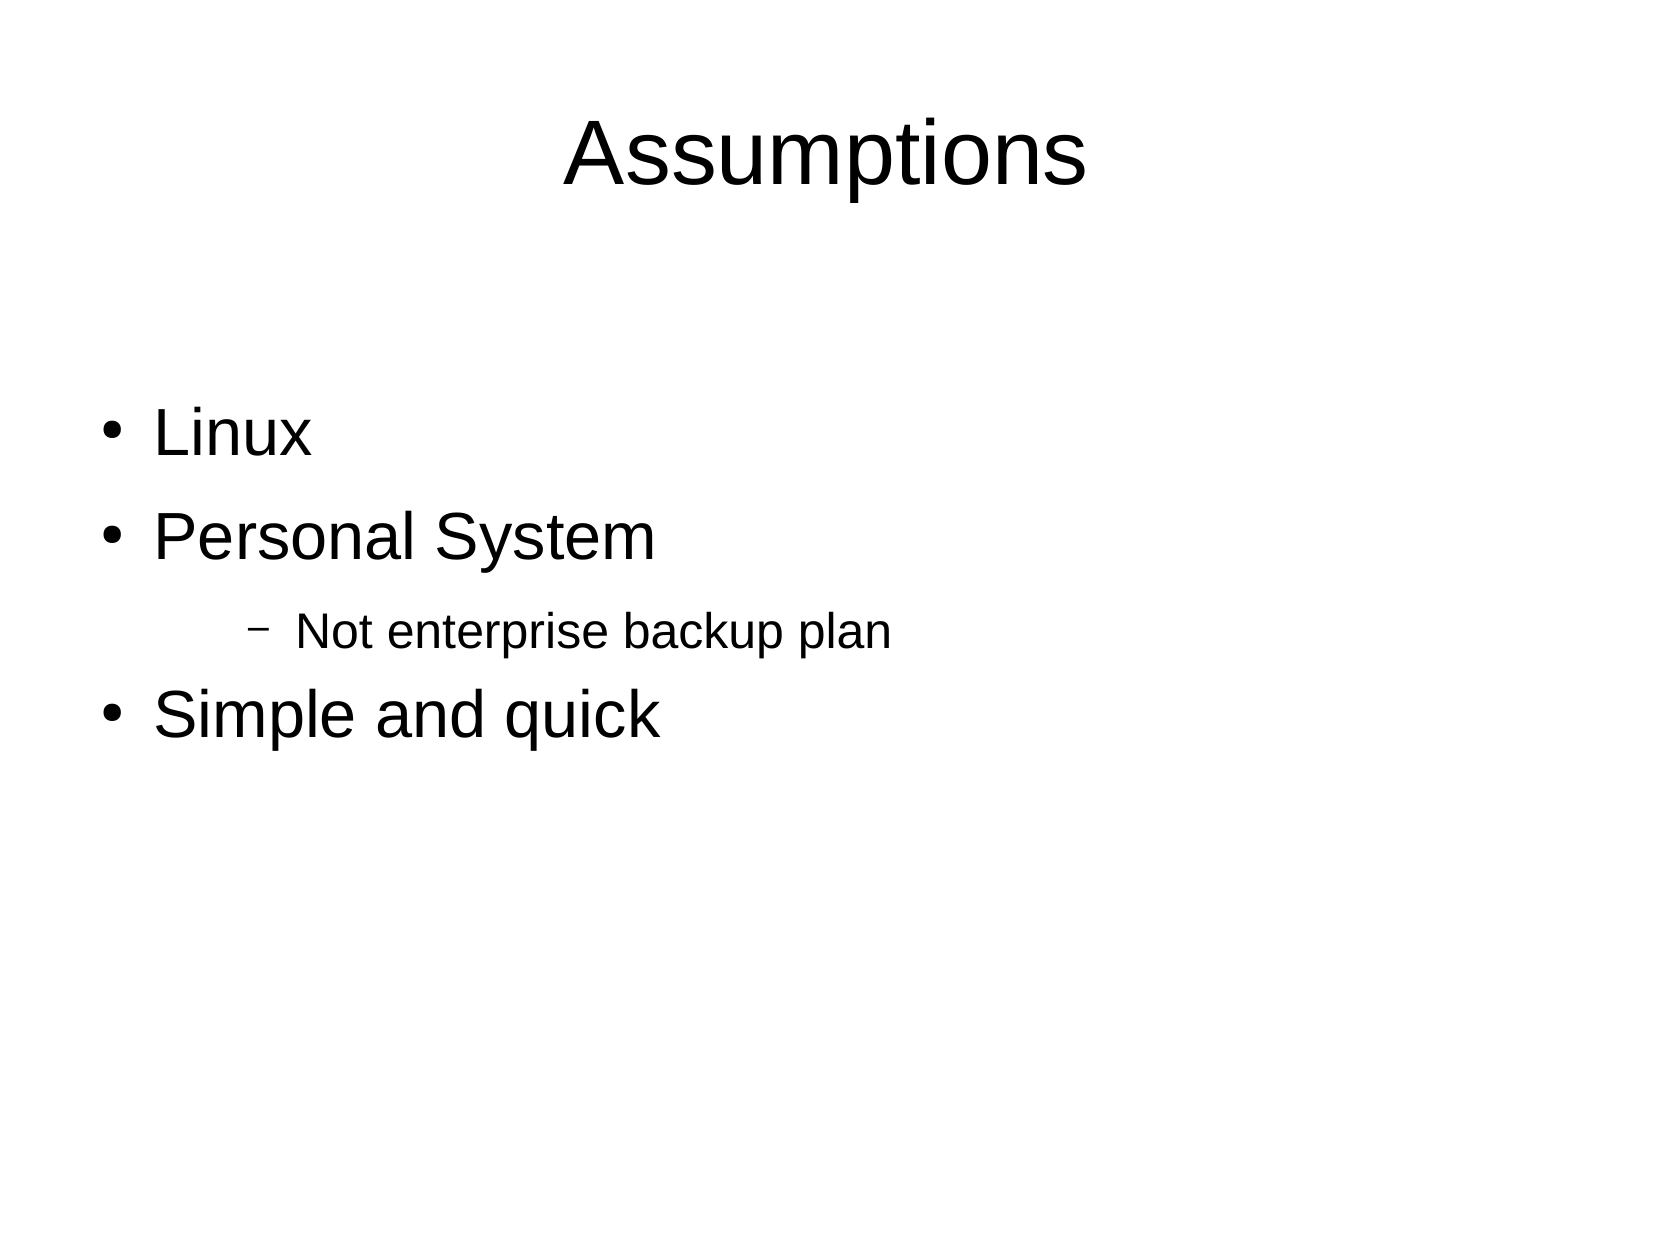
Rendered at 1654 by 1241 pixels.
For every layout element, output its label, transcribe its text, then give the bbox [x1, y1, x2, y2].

list Linux Personal System Not enterprise backup plan Simple and quick [82, 290, 1571, 1109]
title Assumptions [82, 56, 1571, 250]
